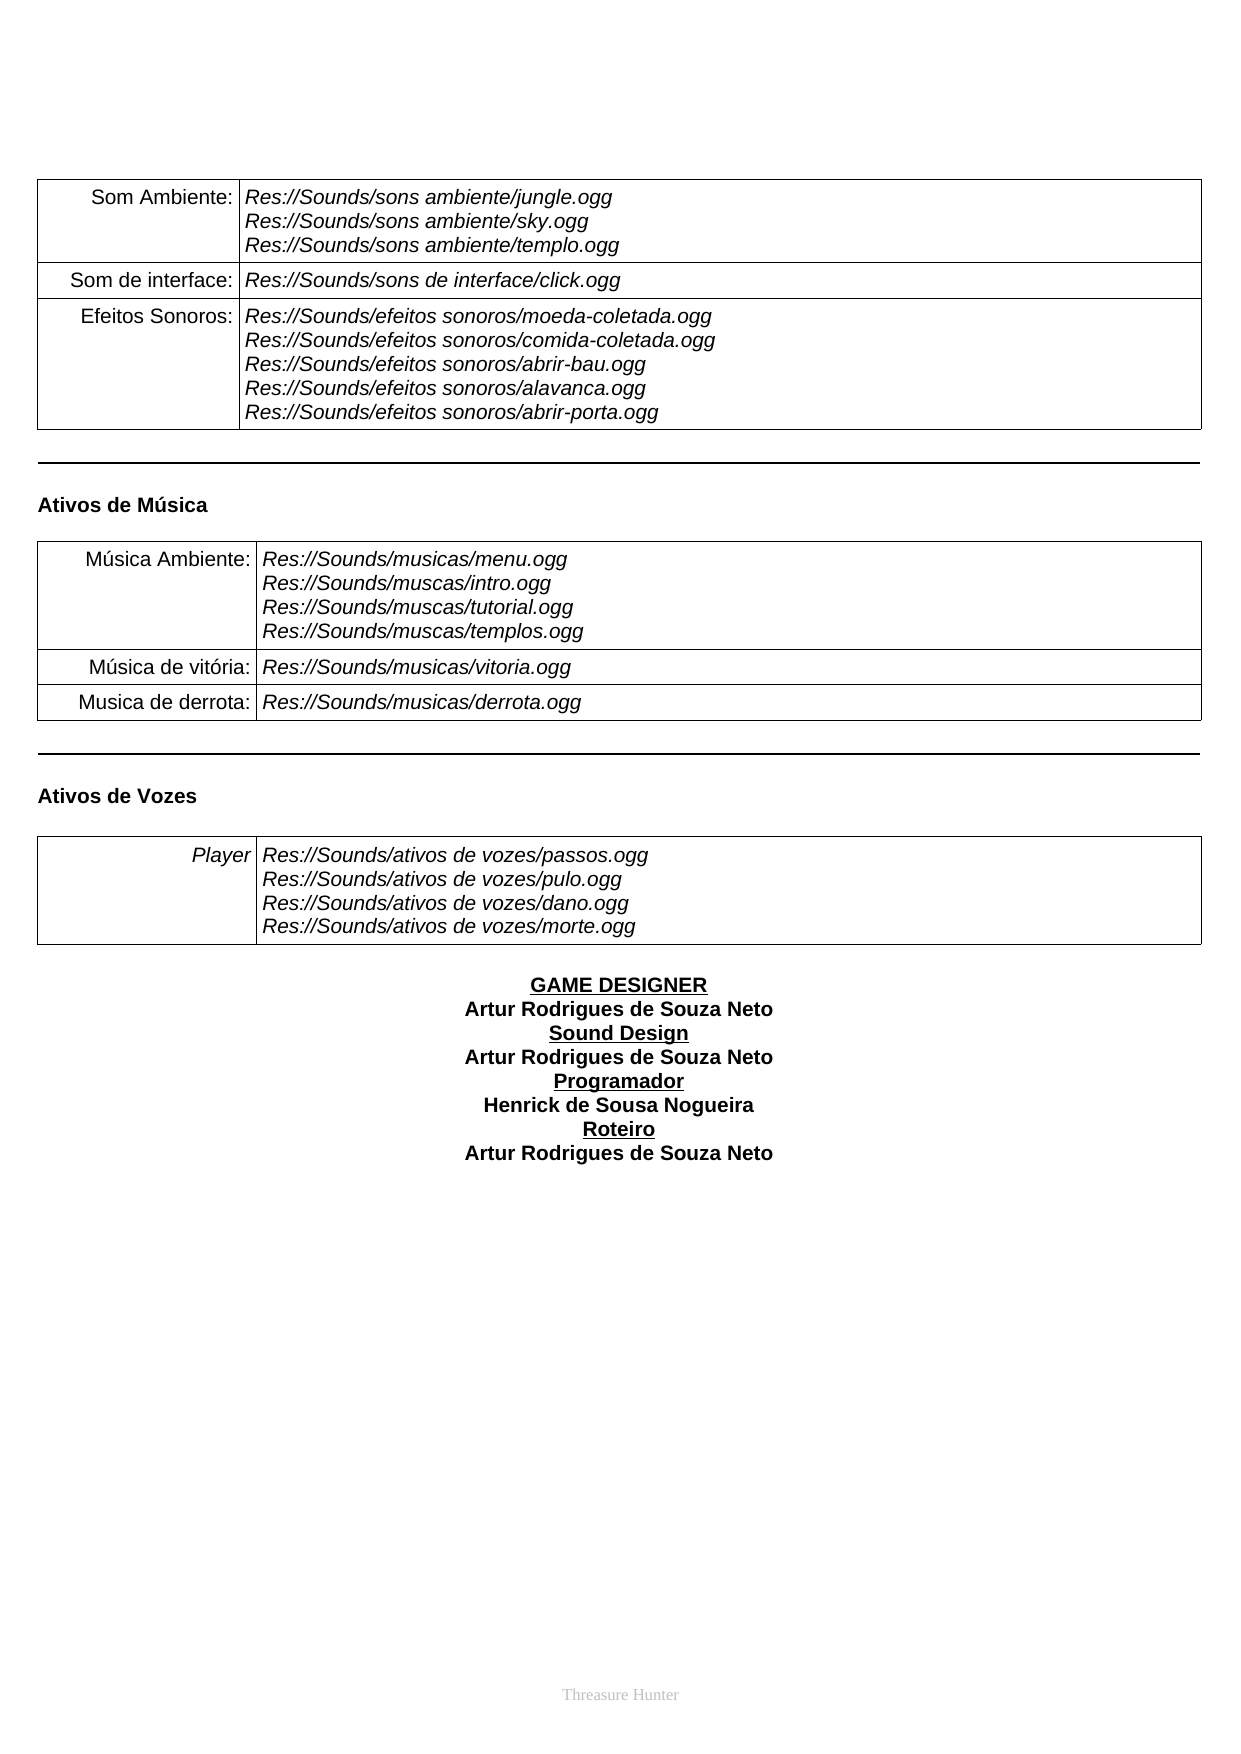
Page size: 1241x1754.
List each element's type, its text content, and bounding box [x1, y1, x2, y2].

table_header Res://Sounds/musicas/menu.ogg Res://Sounds/muscas/intro.ogg Res://Sounds/muscas/tutorial.ogg Res://Sounds/muscas/templos.ogg [257, 542, 1201, 648]
table_cell Res://Sounds/sons de interface/click.ogg [240, 263, 1201, 298]
table_cell Res://Sounds/musicas/derrota.ogg [257, 685, 1201, 720]
table_cell Musica de derrota: [38, 685, 256, 720]
text Artur Rodrigues de Souza Neto [37, 997, 1200, 1021]
text Artur Rodrigues de Souza Neto [37, 1045, 1200, 1069]
text Ativos de Música [37, 493, 1200, 517]
text Programador [37, 1069, 1200, 1093]
text GAME DESIGNER [37, 973, 1200, 997]
text Ativos de Vozes [37, 784, 1200, 808]
table_cell Res://Sounds/musicas/vitoria.ogg [257, 650, 1201, 684]
text Roteiro [37, 1117, 1200, 1141]
text Sound Design [37, 1021, 1200, 1045]
table_header Res://Sounds/sons ambiente/jungle.ogg Res://Sounds/sons ambiente/sky.ogg Res://Sounds/sons ambiente/templo.ogg [240, 180, 1201, 262]
table_header Música Ambiente: [38, 542, 256, 648]
table_cell Efeitos Sonoros: [38, 299, 239, 429]
table_cell Música de vitória: [38, 650, 256, 684]
table_header Res://Sounds/ativos de vozes/passos.ogg Res://Sounds/ativos de vozes/pulo.ogg Res://Sounds/ativos de vozes/dano.ogg Res://Sounds/ativos de vozes/morte.ogg [257, 837, 1201, 944]
table_cell Res://Sounds/efeitos sonoros/moeda-coletada.ogg Res://Sounds/efeitos sonoros/comida-coletada.ogg Res://Sounds/efeitos sonoros/abrir-bau.ogg Res://Sounds/efeitos sonoros/alavanca.ogg Res://Sounds/efeitos sonoros/abrir-porta.ogg [240, 299, 1201, 429]
text Henrick de Sousa Nogueira [37, 1093, 1200, 1117]
table_header Som Ambiente: [38, 180, 239, 262]
text Artur Rodrigues de Souza Neto [37, 1141, 1200, 1164]
table_header Player [38, 837, 256, 944]
table_cell Som de interface: [38, 263, 239, 298]
